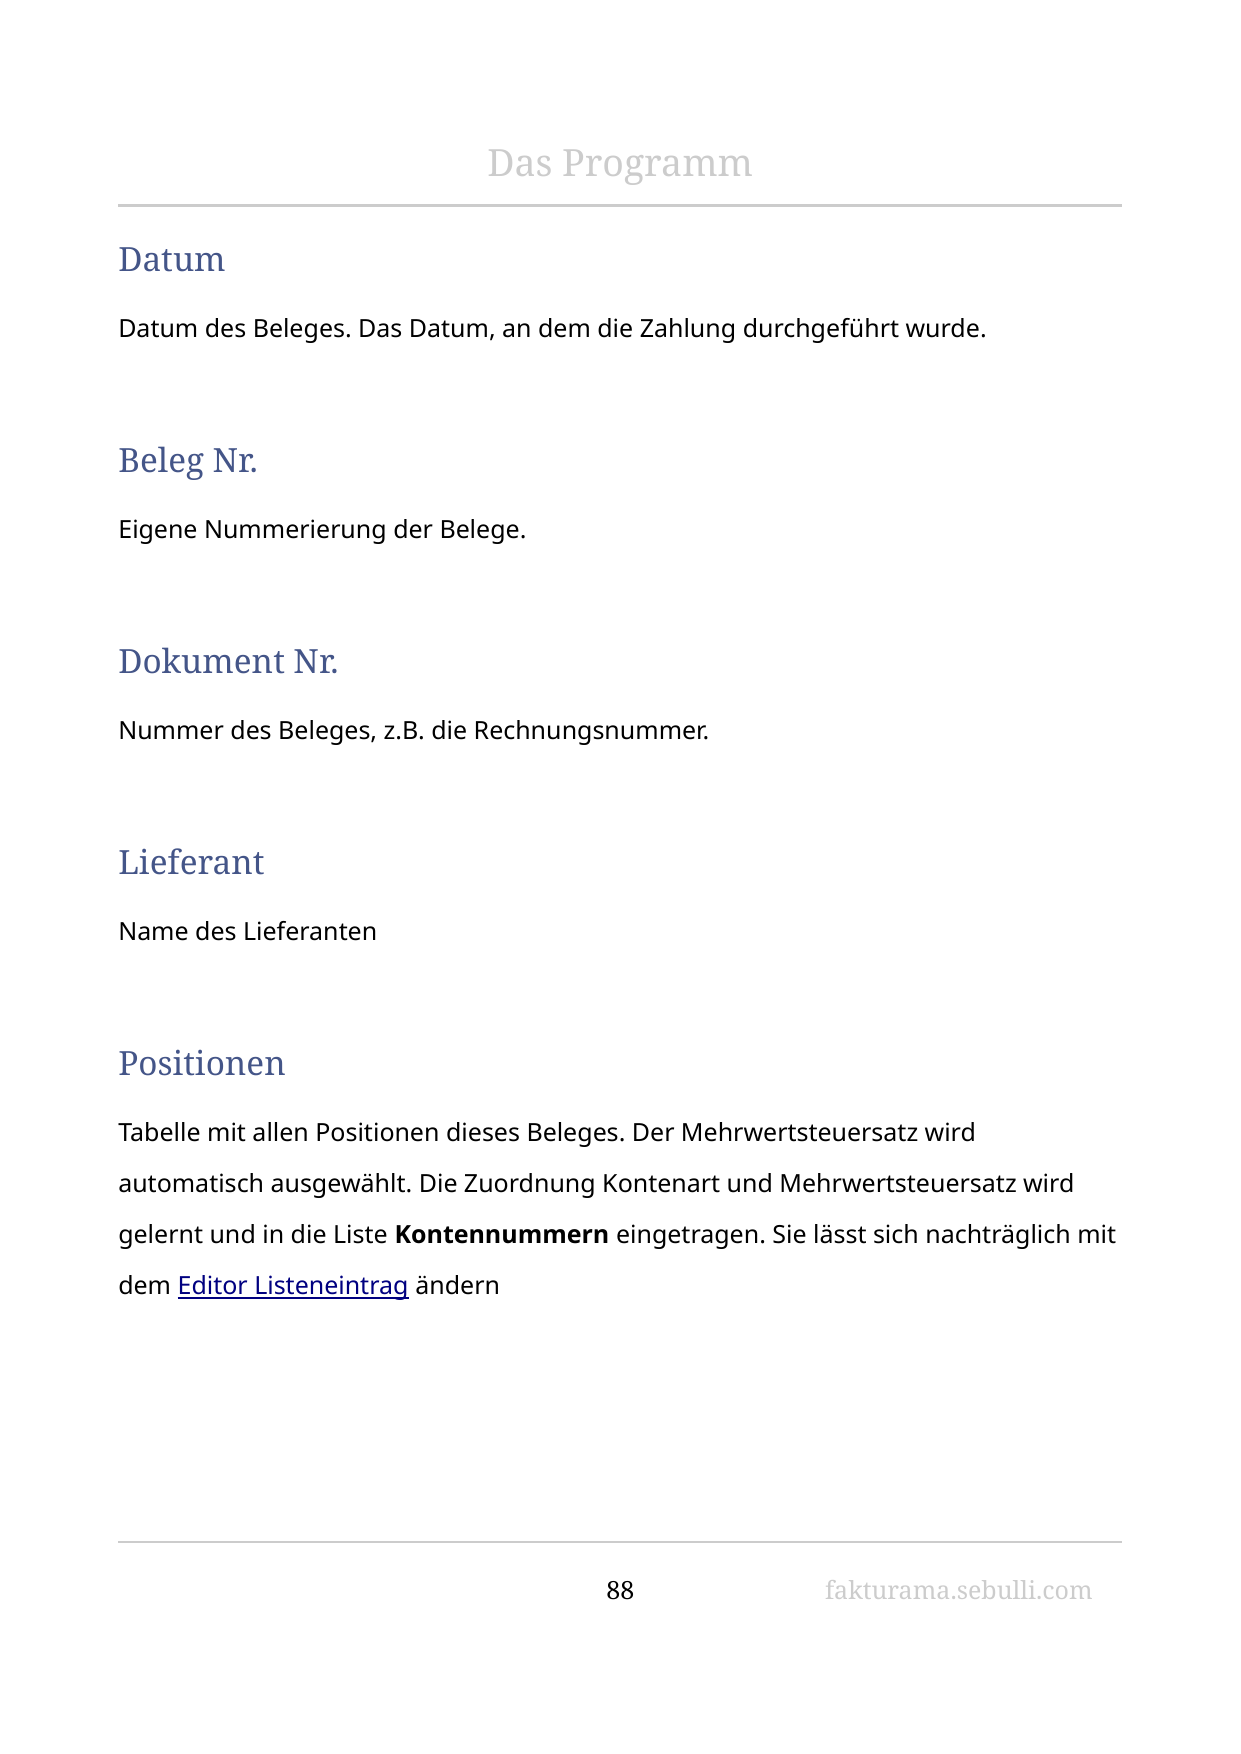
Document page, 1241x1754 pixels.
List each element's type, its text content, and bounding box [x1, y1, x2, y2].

text Eigene Nummerierung der Belege. [118, 512, 1122, 546]
subtitle Beleg Nr. [118, 437, 1122, 482]
text Datum des Beleges. Das Datum, an dem die Zahlung durchgeführt wurde. [118, 311, 1122, 345]
subtitle Dokument Nr. [118, 638, 1122, 683]
text Tabelle mit allen Positionen dieses Beleges. Der Mehrwertsteuersatz wird automatisch ausgewählt. Die Zuordnung Kontenart und Mehrwertsteuersatz wird gelernt und in die Liste Kontennummern eingetragen. Sie lässt sich nachträglich mit dem Editor Listeneintrag ändern [118, 1115, 1122, 1302]
text Nummer des Beleges, z.B. die Rechnungsnummer. [118, 713, 1122, 747]
subtitle Lieferant [118, 839, 1122, 884]
subtitle Datum [118, 236, 1122, 282]
text Name des Lieferanten [118, 914, 1122, 948]
subtitle Positionen [118, 1040, 1122, 1085]
